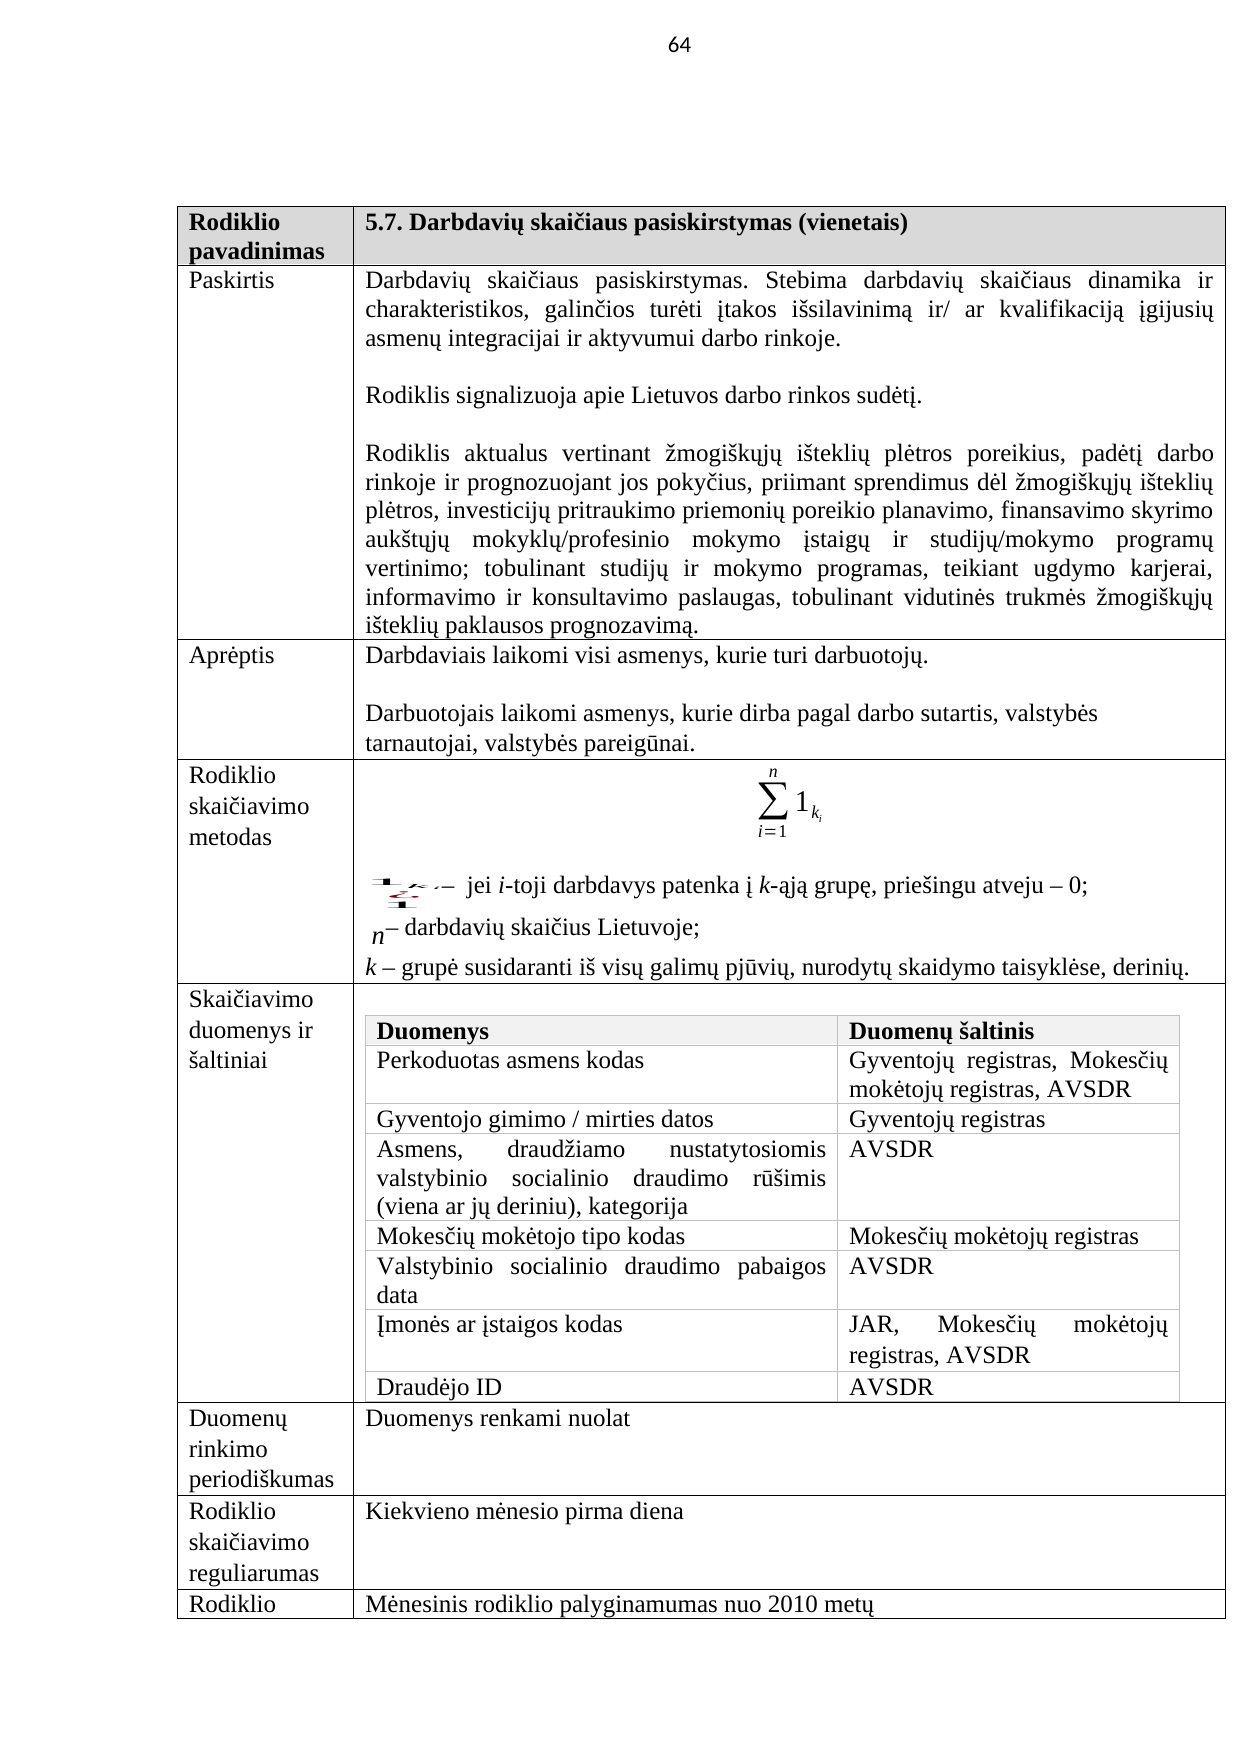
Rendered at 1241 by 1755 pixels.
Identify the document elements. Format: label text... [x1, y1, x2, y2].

table_cell AVSDR [838, 1372, 1179, 1401]
table_header Duomenys [366, 1016, 837, 1044]
table_cell – jei i-toji darbdavys patenka į k-ąją grupę, priešingu atveju – 0; – darbdavių skaičius Lietuvoje; k – grupė susidaranti iš visų galimų pjūvių, nurodytų skaidymo taisyklėse, derinių. [354, 760, 1225, 983]
table_cell AVSDR [838, 1134, 1179, 1220]
table_cell Mokesčių mokėtojų registras [838, 1221, 1179, 1250]
table_cell Perkoduotas asmens kodas [366, 1046, 837, 1103]
table_cell [354, 984, 1225, 1402]
table_cell Gyventojo gimimo / mirties datos [366, 1104, 837, 1133]
table_cell Kiekvieno mėnesio pirma diena [354, 1496, 1225, 1588]
table_cell Draudėjo ID [366, 1372, 837, 1401]
table_header Rodiklio pavadinimas [178, 207, 353, 264]
table_cell Gyventojų registras, Mokesčių mokėtojų registras, AVSDR [838, 1046, 1179, 1103]
table_cell Darbdavių skaičiaus pasiskirstymas. Stebima darbdavių skaičiaus dinamika ir charakteristikos, galinčios turėti įtakos išsilavinimą ir/ ar kvalifikaciją įgijusių asmenų integracijai ir aktyvumui darbo rinkoje. Rodiklis signalizuoja apie Lietuvos darbo rinkos sudėtį. Rodiklis aktualus vertinant žmogiškųjų išteklių plėtros poreikius, padėtį darbo rinkoje ir prognozuojant jos pokyčius, priimant sprendimus dėl žmogiškųjų išteklių plėtros, investicijų pritraukimo priemonių poreikio planavimo, finansavimo skyrimo aukštųjų mokyklų/profesinio mokymo įstaigų ir studijų/mokymo programų vertinimo; tobulinant studijų ir mokymo programas, teikiant ugdymo karjerai, informavimo ir konsultavimo paslaugas, tobulinant vidutinės trukmės žmogiškųjų išteklių paklausos prognozavimą. [354, 266, 1225, 639]
table_cell Duomenys renkami nuolat [354, 1403, 1225, 1495]
table_cell Įmonės ar įstaigos kodas [366, 1310, 837, 1371]
table_header 5.7. Darbdavių skaičiaus pasiskirstymas (vienetais) [354, 207, 1225, 264]
table_cell Rodiklio skaičiavimo metodas [178, 760, 353, 983]
table_cell Duomenų rinkimo periodiškumas [178, 1403, 353, 1495]
table_header Duomenų šaltinis [838, 1016, 1179, 1044]
table_cell JAR, Mokesčių mokėtojų registras, AVSDR [838, 1310, 1179, 1371]
table_cell Rodiklio skaičiavimo reguliarumas [178, 1496, 353, 1588]
table_cell Paskirtis [178, 266, 353, 639]
table_cell Asmens, draudžiamo nustatytosiomis valstybinio socialinio draudimo rūšimis (viena ar jų deriniu), kategorija [366, 1134, 837, 1220]
table_cell Aprėptis [178, 640, 353, 759]
table_cell Rodiklio [178, 1590, 353, 1618]
table_cell Gyventojų registras [838, 1104, 1179, 1133]
table_cell Mokesčių mokėtojo tipo kodas [366, 1221, 837, 1250]
table_cell AVSDR [838, 1251, 1179, 1308]
table_cell Valstybinio socialinio draudimo pabaigos data [366, 1251, 837, 1308]
table_cell Mėnesinis rodiklio palyginamumas nuo 2010 metų [354, 1590, 1225, 1618]
table_cell Skaičiavimo duomenys ir šaltiniai [178, 984, 353, 1402]
table_cell Darbdaviais laikomi visi asmenys, kurie turi darbuotojų. Darbuotojais laikomi asmenys, kurie dirba pagal darbo sutartis, valstybės tarnautojai, valstybės pareigūnai. [354, 640, 1225, 759]
